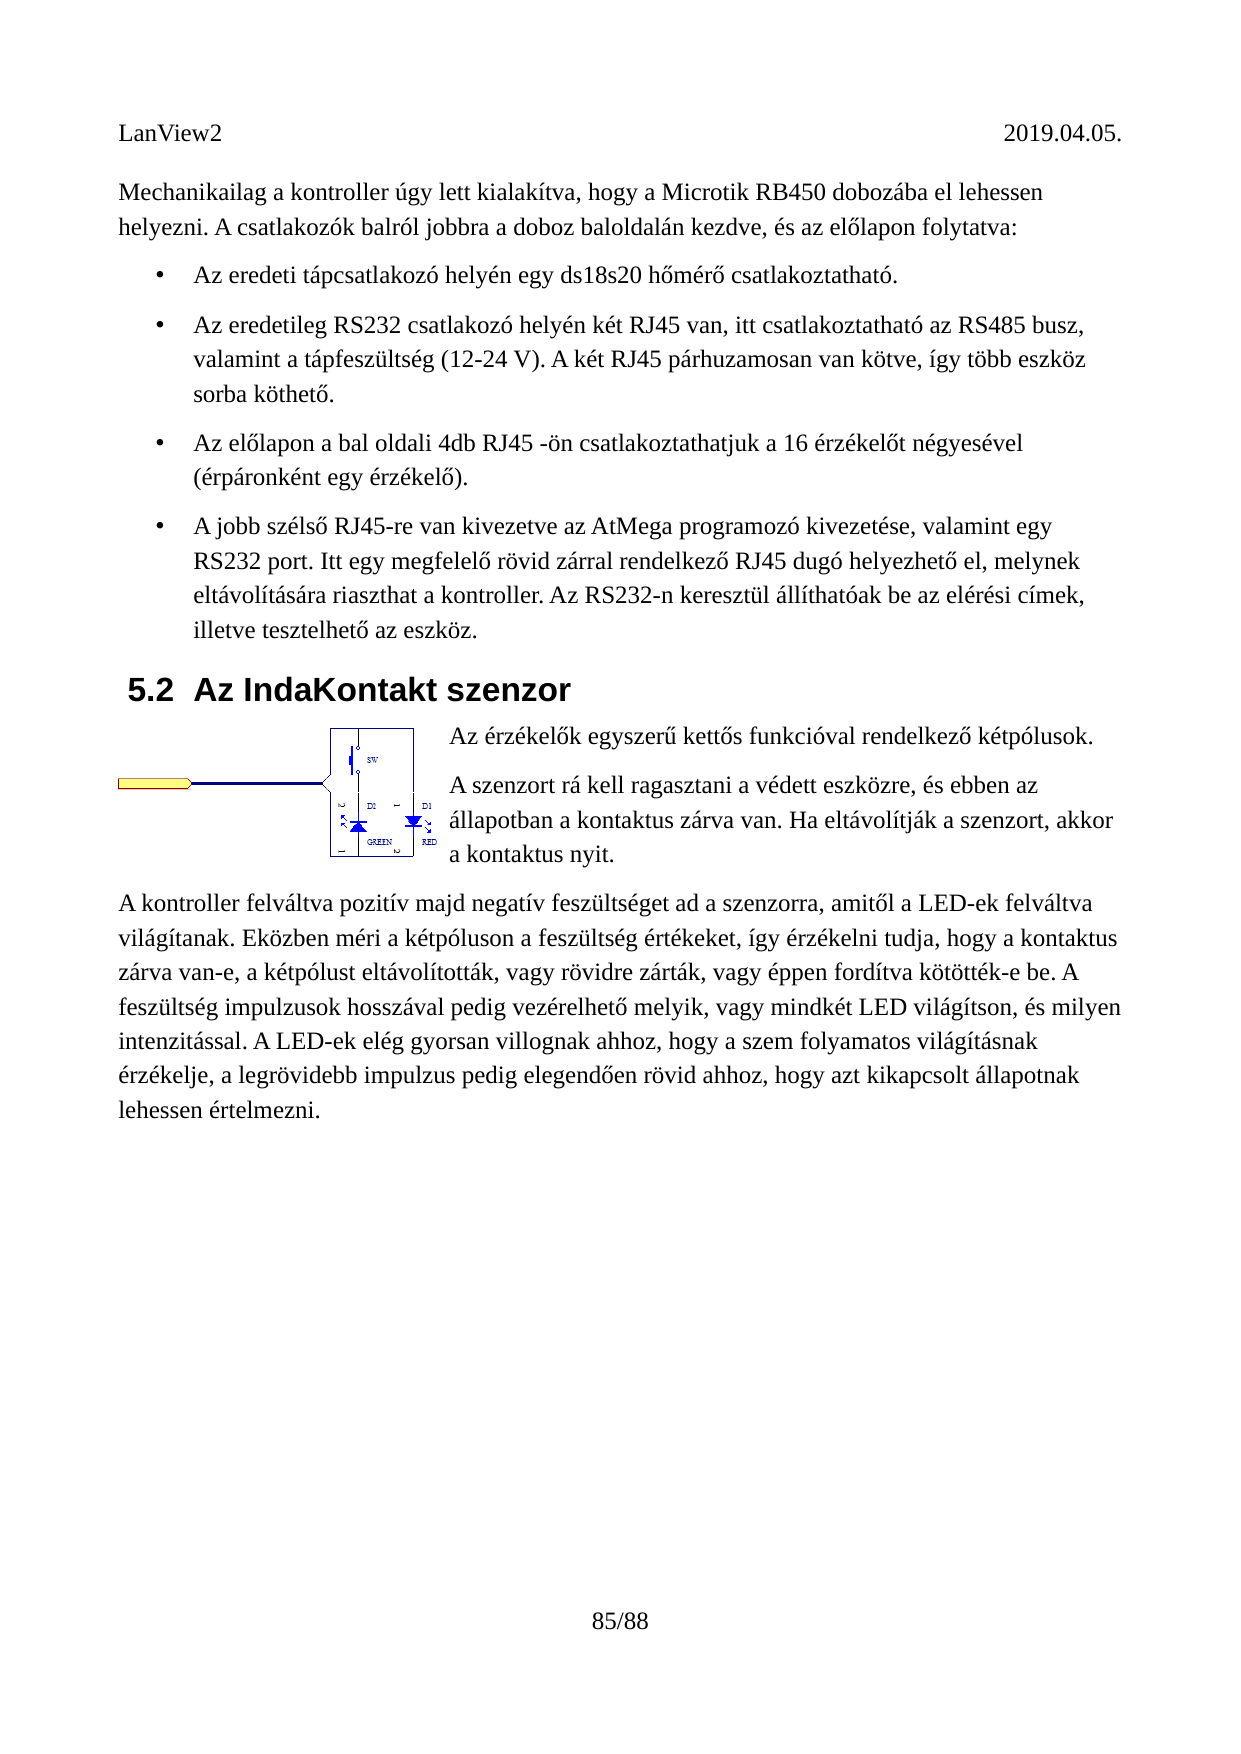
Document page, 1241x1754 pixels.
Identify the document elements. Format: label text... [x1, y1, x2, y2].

list Az eredeti tápcsatlakozó helyén egy ds18s20 hőmérő csatlakoztatható. [156, 261, 1122, 289]
list A jobb szélső RJ45-re van kivezetve az AtMega programozó kivezetése, valamint egy RS232 port. Itt egy megfelelő rövid zárral rendelkező RJ45 dugó helyezhető el, melynek eltávolítására riaszthat a kontroller. Az RS232-n keresztül állíthatóak be az elérési címek, illetve tesztelhető az eszköz. [156, 511, 1122, 643]
list Az eredetileg RS232 csatlakozó helyén két RJ45 van, itt csatlakoztatható az RS485 busz, valamint a tápfeszültség (12-24 V). A két RJ45 párhuzamosan van kötve, így több eszköz sorba köthető. [156, 310, 1122, 407]
text A kontroller felváltva pozitív majd negatív feszültséget ad a szenzorra, amitől a LED-ek felváltva világítanak. Eközben méri a kétpóluson a feszültség értékeket, így érzékelni tudja, hogy a kontaktus zárva van-e, a kétpólust eltávolították, vagy rövidre zárták, vagy éppen fordítva kötötték-e be. A feszültség impulzusok hosszával pedig vezérelhető melyik, vagy mindkét LED világítson, és milyen intenzitással. A LED-ek elég gyorsan villognak ahhoz, hogy a szem folyamatos világításnak érzékelje, a legrövidebb impulzus pedig elegendően rövid ahhoz, hogy azt kikapcsolt állapotnak lehessen értelmezni. [118, 888, 1122, 1124]
text A szenzort rá kell ragasztani a védett eszközre, és ebben az állapotban a kontaktus zárva van. Ha eltávolítják a szenzort, akkor a kontaktus nyit. [447, 770, 1122, 868]
list Az előlapon a bal oldali 4db RJ45 -ön csatlakoztathatjuk a 16 érzékelőt négyesével (érpáronként egy érzékelő). [156, 428, 1122, 491]
text Mechanikailag a kontroller úgy lett kialakítva, hogy a Microtik RB450 dobozába el lehessen helyezni. A csatlakozók balról jobbra a doboz baloldalán kezdve, és az előlapon folytatva: [118, 177, 1122, 240]
subtitle Az IndaKontakt szenzor [118, 670, 1122, 709]
text Az érzékelők egyszerű kettős funkcióval rendelkező kétpólusok. [118, 721, 1122, 750]
